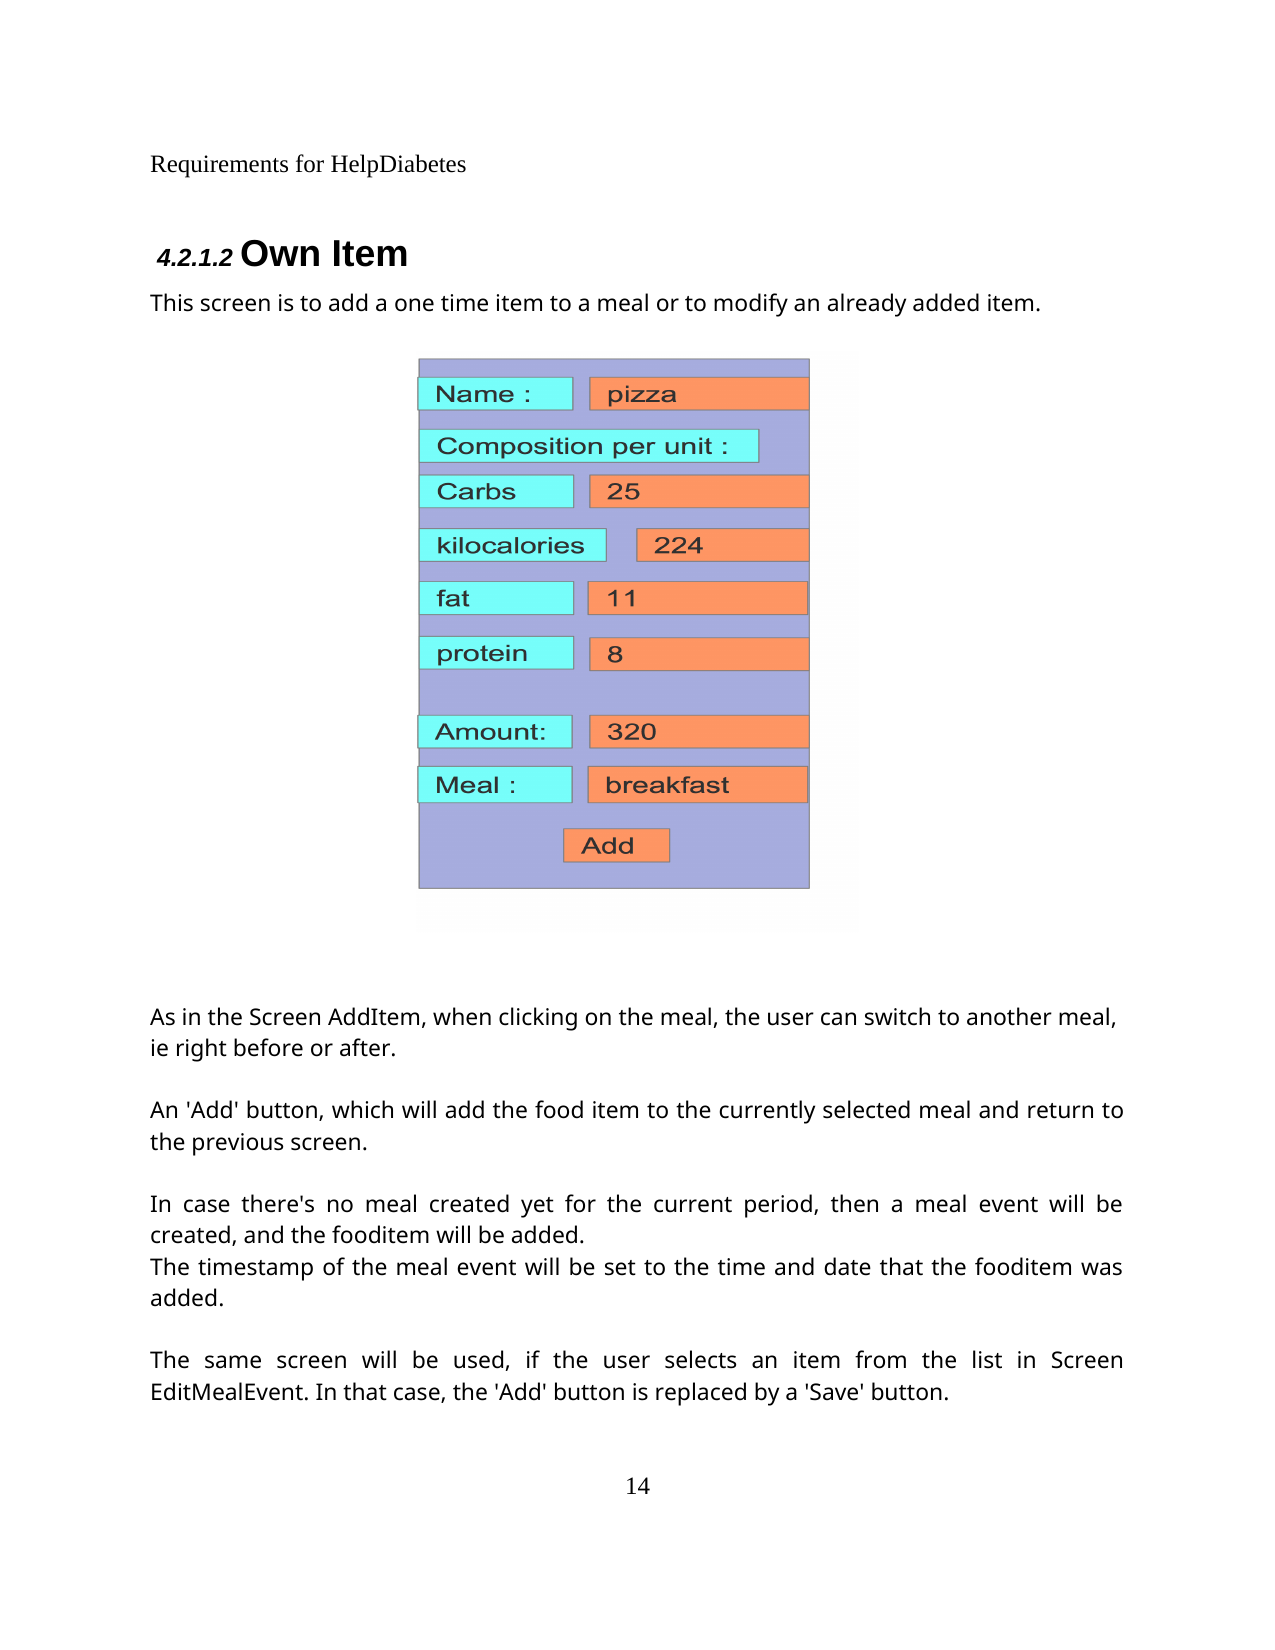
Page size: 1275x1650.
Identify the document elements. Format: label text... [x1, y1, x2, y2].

picture [416, 351, 859, 933]
subtitle Own Item [150, 232, 1125, 274]
text An 'Add' button, which will add the food item to the currently selected meal and return to the previous screen. [150, 1094, 1125, 1157]
text In case there's no meal created yet for the current period, then a meal event will be created, and the fooditem will be added. [150, 1188, 1125, 1250]
text The timestamp of the meal event will be set to the time and date that the fooditem was added. [150, 1250, 1125, 1313]
text The same screen will be used, if the user selects an item from the list in Screen EditMealEvent. In that case, the 'Add' button is replaced by a 'Save' button. [150, 1344, 1125, 1407]
text As in the Screen AddItem, when clicking on the meal, the user can switch to another meal, ie right before or after. [150, 1000, 1125, 1063]
text This screen is to add a one time item to a meal or to modify an already added item. [150, 287, 1125, 318]
